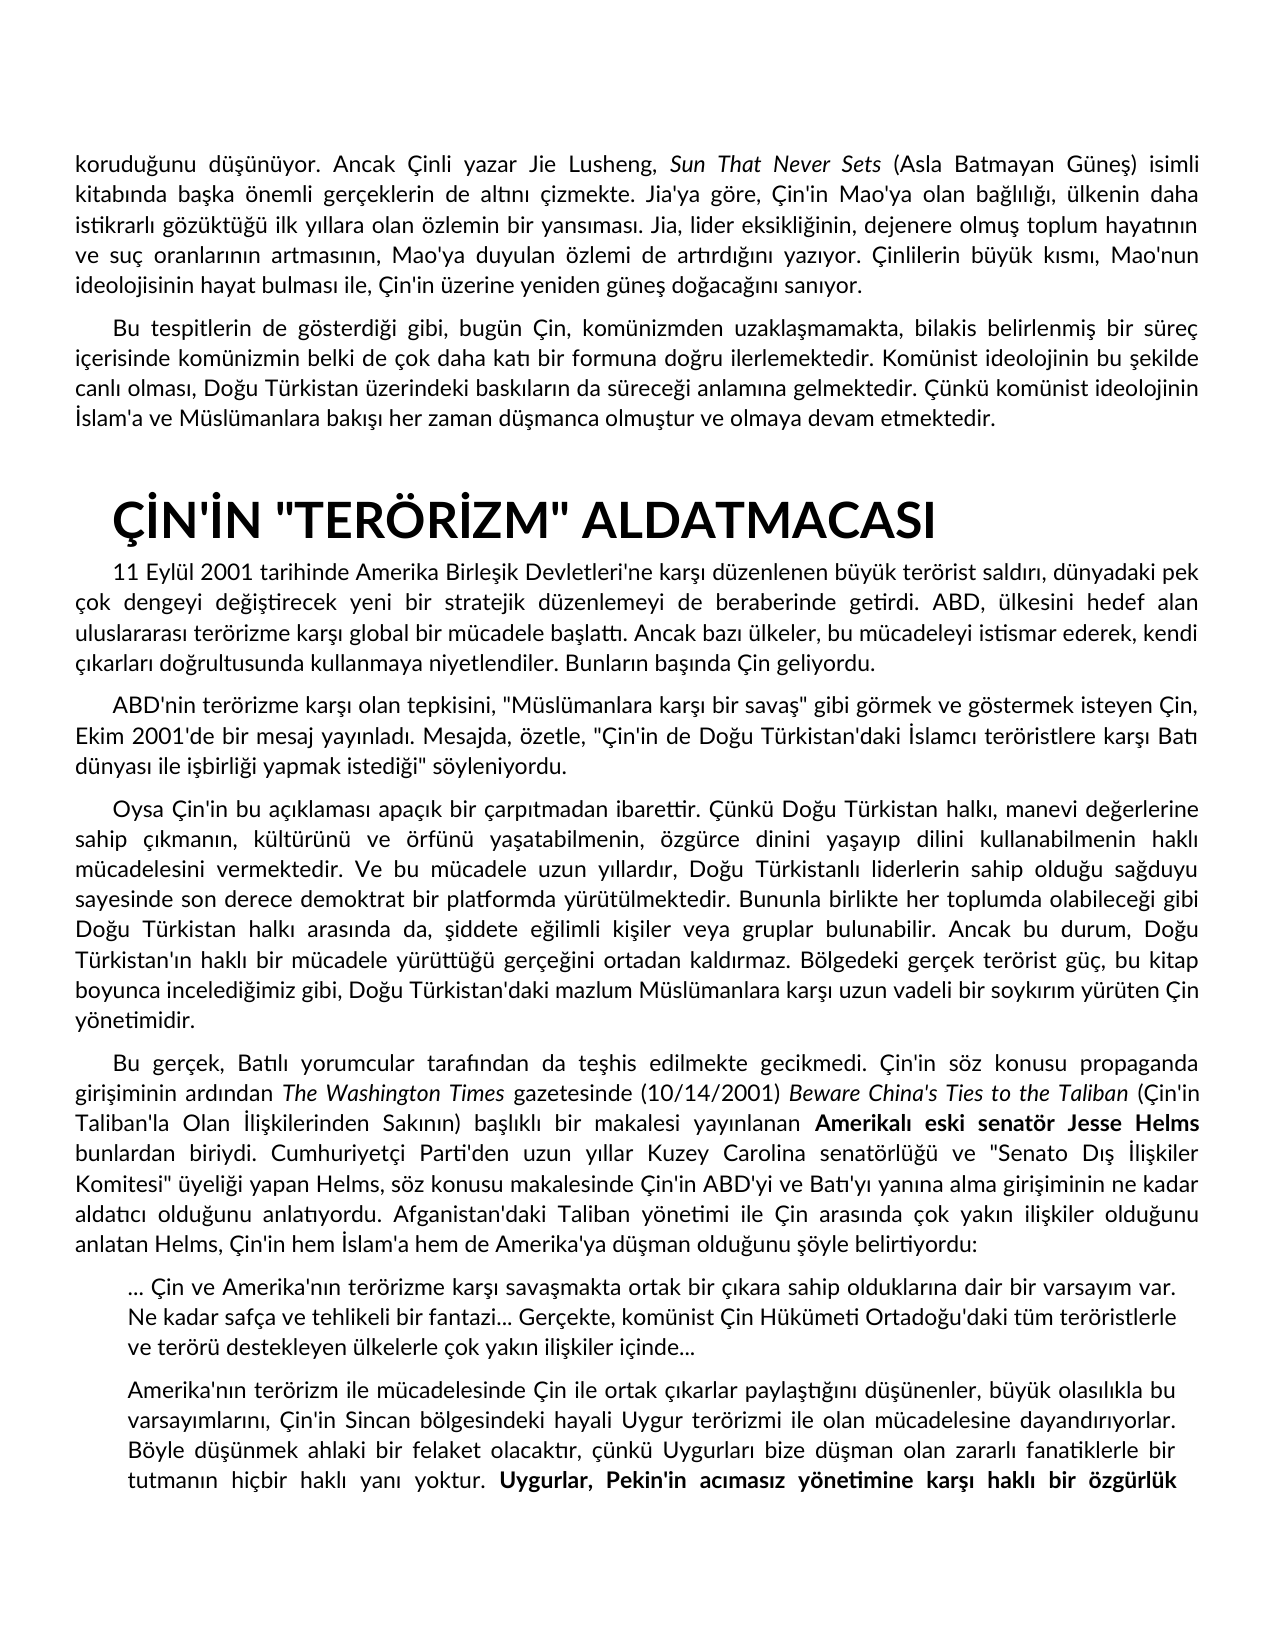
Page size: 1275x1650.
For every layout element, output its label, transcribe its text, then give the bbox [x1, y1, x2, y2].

text koruduğunu düşünüyor. Ancak Çinli yazar Jie Lusheng, Sun That Never Sets (Asla Batmayan Güneş) isimli kitabında başka önemli gerçeklerin de altını çizmekte. Jia'ya göre, Çin'in Mao'ya olan bağlılığı, ülkenin daha istikrarlı gözüktüğü ilk yıllara olan özlemin bir yansıması. Jia, lider eksikliğinin, dejenere olmuş toplum hayatının ve suç oranlarının artmasının, Mao'ya duyulan özlemi de artırdığını yazıyor. Çinlilerin büyük kısmı, Mao'nun ideolojisinin hayat bulması ile, Çin'in üzerine yeniden güneş doğacağını sanıyor. [75, 150, 1200, 298]
text Bu tespitlerin de gösterdiği gibi, bugün Çin, komünizmden uzaklaşmamakta, bilakis belirlenmiş bir süreç içerisinde komünizmin belki de çok daha katı bir formuna doğru ilerlemektedir. Komünist ideolojinin bu şekilde canlı olması, Doğu Türkistan üzerindeki baskıların da süreceği anlamına gelmektedir. Çünkü komünist ideolojinin İslam'a ve Müslümanlara bakışı her zaman düşmanca olmuştur ve olmaya devam etmektedir. [75, 313, 1200, 432]
text Amerika'nın terörizm ile mücadelesinde Çin ile ortak çıkarlar paylaştığını düşünenler, büyük olasılıkla bu varsayımlarını, Çin'in Sincan bölgesindeki hayali Uygur terörizmi ile olan mücadelesine dayandırıyorlar. Böyle düşünmek ahlaki bir felaket olacaktır, çünkü Uygurları bize düşman olan zararlı fanatiklerle bir tutmanın hiçbir haklı yanı yoktur. Uygurlar, Pekin'in acımasız yönetimine karşı haklı bir özgürlük [127, 1376, 1177, 1494]
subtitle ÇİN'İN "TERÖRİZM" ALDATMACASI [112, 489, 1200, 549]
text 11 Eylül 2001 tarihinde Amerika Birleşik Devletleri'ne karşı düzenlenen büyük terörist saldırı, dünyadaki pek çok dengeyi değiştirecek yeni bir stratejik düzenlemeyi de beraberinde getirdi. ABD, ülkesini hedef alan uluslararası terörizme karşı global bir mücadele başlattı. Ancak bazı ülkeler, bu mücadeleyi istismar ederek, kendi çıkarları doğrultusunda kullanmaya niyetlendiler. Bunların başında Çin geliyordu. [75, 558, 1200, 676]
text ABD'nin terörizme karşı olan tepkisini, "Müslümanlara karşı bir savaş" gibi görmek ve göstermek isteyen Çin, Ekim 2001'de bir mesaj yayınladı. Mesajda, özetle, "Çin'in de Doğu Türkistan'daki İslamcı teröristlere karşı Batı dünyası ile işbirliği yapmak istediği" söyleniyordu. [75, 691, 1200, 779]
text Oysa Çin'in bu açıklaması apaçık bir çarpıtmadan ibarettir. Çünkü Doğu Türkistan halkı, manevi değerlerine sahip çıkmanın, kültürünü ve örfünü yaşatabilmenin, özgürce dinini yaşayıp dilini kullanabilmenin haklı mücadelesini vermektedir. Ve bu mücadele uzun yıllardır, Doğu Türkistanlı liderlerin sahip olduğu sağduyu sayesinde son derece demoktrat bir platformda yürütülmektedir. Bununla birlikte her toplumda olabileceği gibi Doğu Türkistan halkı arasında da, şiddete eğilimli kişiler veya gruplar bulunabilir. Ancak bu durum, Doğu Türkistan'ın haklı bir mücadele yürüttüğü gerçeğini ortadan kaldırmaz. Bölgedeki gerçek terörist güç, bu kitap boyunca incelediğimiz gibi, Doğu Türkistan'daki mazlum Müslümanlara karşı uzun vadeli bir soykırım yürüten Çin yönetimidir. [75, 794, 1200, 1033]
text Bu gerçek, Batılı yorumcular tarafından da teşhis edilmekte gecikmedi. Çin'in söz konusu propaganda girişiminin ardından The Washington Times gazetesinde (10/14/2001) Beware China's Ties to the Taliban (Çin'in Taliban'la Olan İlişkilerinden Sakının) başlıklı bir makalesi yayınlanan Amerikalı eski senatör Jesse Helms bunlardan biriydi. Cumhuriyetçi Parti'den uzun yıllar Kuzey Carolina senatörlüğü ve "Senato Dış İlişkiler Komitesi" üyeliği yapan Helms, söz konusu makalesinde Çin'in ABD'yi ve Batı'yı yanına alma girişiminin ne kadar aldatıcı olduğunu anlatıyordu. Afganistan'daki Taliban yönetimi ile Çin arasında çok yakın ilişkiler olduğunu anlatan Helms, Çin'in hem İslam'a hem de Amerika'ya düşman olduğunu şöyle belirtiyordu: [75, 1048, 1200, 1257]
text ... Çin ve Amerika'nın terörizme karşı savaşmakta ortak bir çıkara sahip olduklarına dair bir varsayım var. Ne kadar safça ve tehlikeli bir fantazi... Gerçekte, komünist Çin Hükümeti Ortadoğu'daki tüm teröristlerle ve terörü destekleyen ülkelerle çok yakın ilişkiler içinde... [127, 1272, 1177, 1360]
